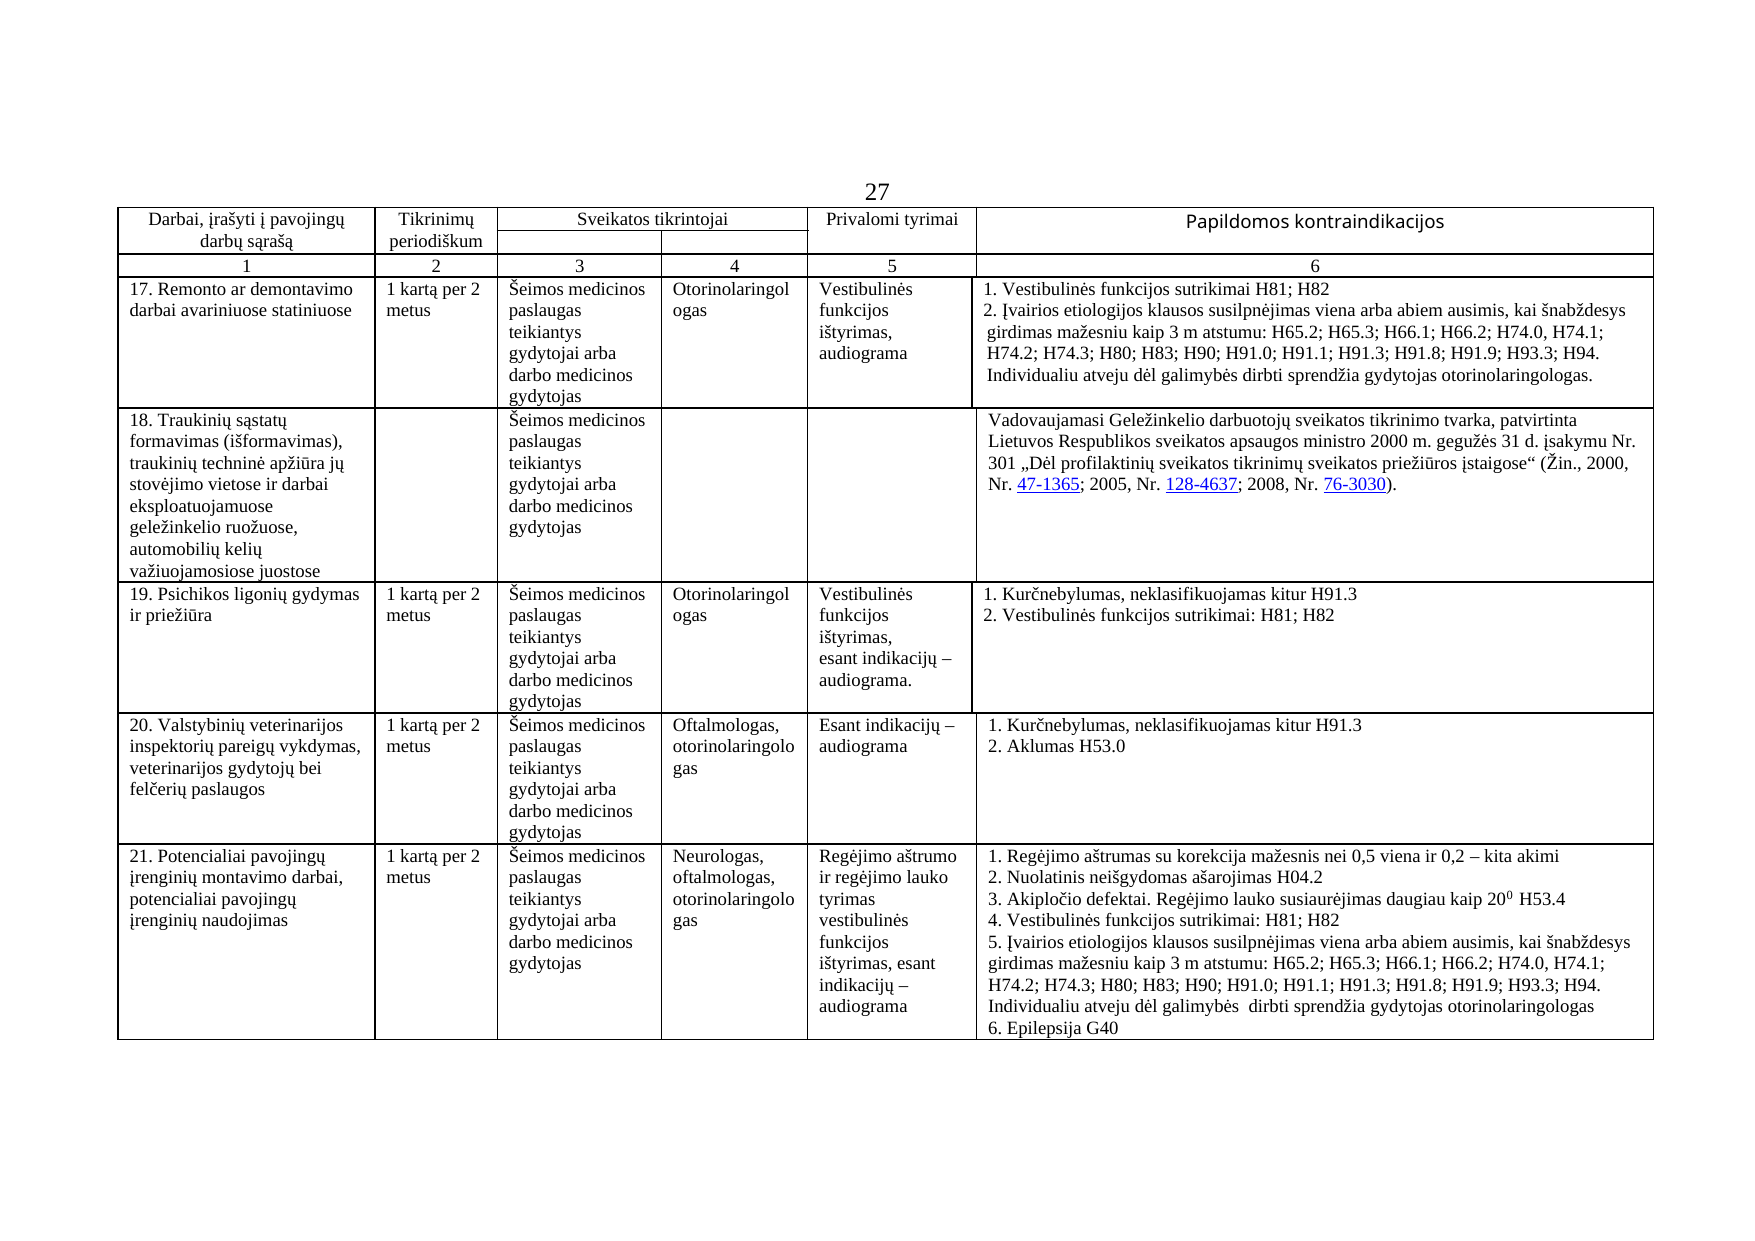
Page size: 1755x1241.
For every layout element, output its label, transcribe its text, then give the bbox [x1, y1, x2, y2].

table_cell Vestibulinės funkcijos ištyrimas, audiograma [808, 278, 971, 407]
table_cell Otorinolaringologas [662, 583, 807, 712]
table_cell 1. Regėjimo aštrumas su korekcija mažesnis nei 0,5 viena ir 0,2 – kita akimi 2. Nuolatinis neišgydomas ašarojimas H04.2 3. Akipločio defektai. Regėjimo lauko susiaurėjimas daugiau kaip 200 H53.4 4. Vestibulinės funkcijos sutrikimai: H81; H82 5. Įvairios etiologijos klausos susilpnėjimas viena arba abiem ausimis, kai šnabždesys girdimas mažesniu kaip 3 m atstumu: H65.2; H65.3; H66.1; H66.2; H74.0, H74.1; H74.2; H74.3; H80; H83; H90; H91.0; H91.1; H91.3; H91.8; H91.9; H93.3; H94. Individualiu atveju dėl galimybės dirbti sprendžia gydytojas otorinolaringologas 6. Epilepsija G40 [977, 845, 1653, 1038]
table_cell 19. Psichikos ligonių gydymas ir priežiūra [119, 583, 374, 712]
table_cell 1. Kurčnebylumas, neklasifikuojamas kitur H91.3 2. Vestibulinės funkcijos sutrikimai: H81; H82 [973, 583, 1653, 712]
table_cell Šeimos medicinos paslaugas teikiantys gydytojai arba darbo medicinos gydytojas [498, 845, 661, 1038]
table_cell [808, 409, 976, 581]
table_cell 1 kartą per 2 metus [376, 583, 497, 712]
table_cell 18. Traukinių sąstatų formavimas (išformavimas), traukinių techninė apžiūra jų stovėjimo vietose ir darbai eksploatuojamuose geležinkelio ruožuose, automobilių kelių važiuojamosiose juostose [119, 409, 374, 581]
table_cell Šeimos medicinos paslaugas teikiantys gydytojai arba darbo medicinos gydytojas [498, 714, 661, 843]
table_cell Šeimos medicinos paslaugas teikiantys gydytojai arba darbo medicinos gydytojas [498, 409, 661, 581]
table_header Darbai, įrašyti į pavojingų darbų sąrašą [119, 208, 374, 253]
table_cell 17. Remonto ar demontavimo darbai avariniuose statiniuose [119, 278, 374, 407]
table_cell Šeimos medicinos paslaugas teikiantys gydytojai arba darbo medicinos gydytojas [498, 583, 661, 712]
table_header Privalomi tyrimai [808, 208, 976, 253]
table_cell Neurologas, oftalmologas, otorinolaringologas [662, 845, 807, 1038]
table_cell [662, 409, 807, 581]
table_cell 4 [662, 255, 807, 276]
table_cell Vestibulinės funkcijos ištyrimas, esant indikacijų – audiograma. [808, 583, 971, 712]
table_cell 1. Vestibulinės funkcijos sutrikimai H81; H82 2. Įvairios etiologijos klausos susilpnėjimas viena arba abiem ausimis, kai šnabždesys girdimas mažesniu kaip 3 m atstumu: H65.2; H65.3; H66.1; H66.2; H74.0, H74.1; H74.2; H74.3; H80; H83; H90; H91.0; H91.1; H91.3; H91.8; H91.9; H93.3; H94. Individualiu atveju dėl galimybės dirbti sprendžia gydytojas otorinolaringologas. [973, 278, 1653, 407]
table_cell [376, 409, 497, 581]
table_cell 1 [119, 255, 374, 276]
table_cell 3 [498, 255, 661, 276]
table_cell 1 kartą per 2 metus [376, 278, 497, 407]
table_header Sveikatos tikrintojai [498, 208, 807, 230]
table_cell [662, 231, 807, 253]
table_cell 5 [808, 255, 976, 276]
table_cell [498, 231, 661, 253]
table_cell 1 kartą per 2 metus [376, 714, 497, 843]
table_cell 20. Valstybinių veterinarijos inspektorių pareigų vykdymas, veterinarijos gydytojų bei felčerių paslaugos [119, 714, 374, 843]
table_cell Oftalmologas, otorinolaringologas [662, 714, 807, 843]
table_header Papildomos kontraindikacijos [977, 208, 1653, 253]
table_cell 1. Kurčnebylumas, neklasifikuojamas kitur H91.3 2. Aklumas H53.0 [977, 714, 1653, 843]
table_cell Vadovaujamasi Geležinkelio darbuotojų sveikatos tikrinimo tvarka, patvirtinta Lietuvos Respublikos sveikatos apsaugos ministro 2000 m. gegužės 31 d. įsakymu Nr. 301 „Dėl profilaktinių sveikatos tikrinimų sveikatos priežiūros įstaigose“ (Žin., 2000, Nr. 47-1365; 2005, Nr. 128-4637; 2008, Nr. 76-3030). [977, 409, 1653, 581]
table_cell Regėjimo aštrumo ir regėjimo lauko tyrimas vestibulinės funkcijos ištyrimas, esant indikacijų – audiograma [808, 845, 976, 1038]
table_header Tikrinimų periodiškumas [376, 208, 497, 253]
table_cell Otorinolaringologas [662, 278, 807, 407]
table_cell Šeimos medicinos paslaugas teikiantys gydytojai arba darbo medicinos gydytojas [498, 278, 661, 407]
table_cell 21. Potencialiai pavojingų įrenginių montavimo darbai, potencialiai pavojingų įrenginių naudojimas [119, 845, 374, 1038]
table_cell 1 kartą per 2 metus [376, 845, 497, 1038]
table_cell 6 [977, 255, 1653, 276]
table_cell Esant indikacijų – audiograma [808, 714, 976, 843]
table_cell 2 [376, 255, 497, 276]
